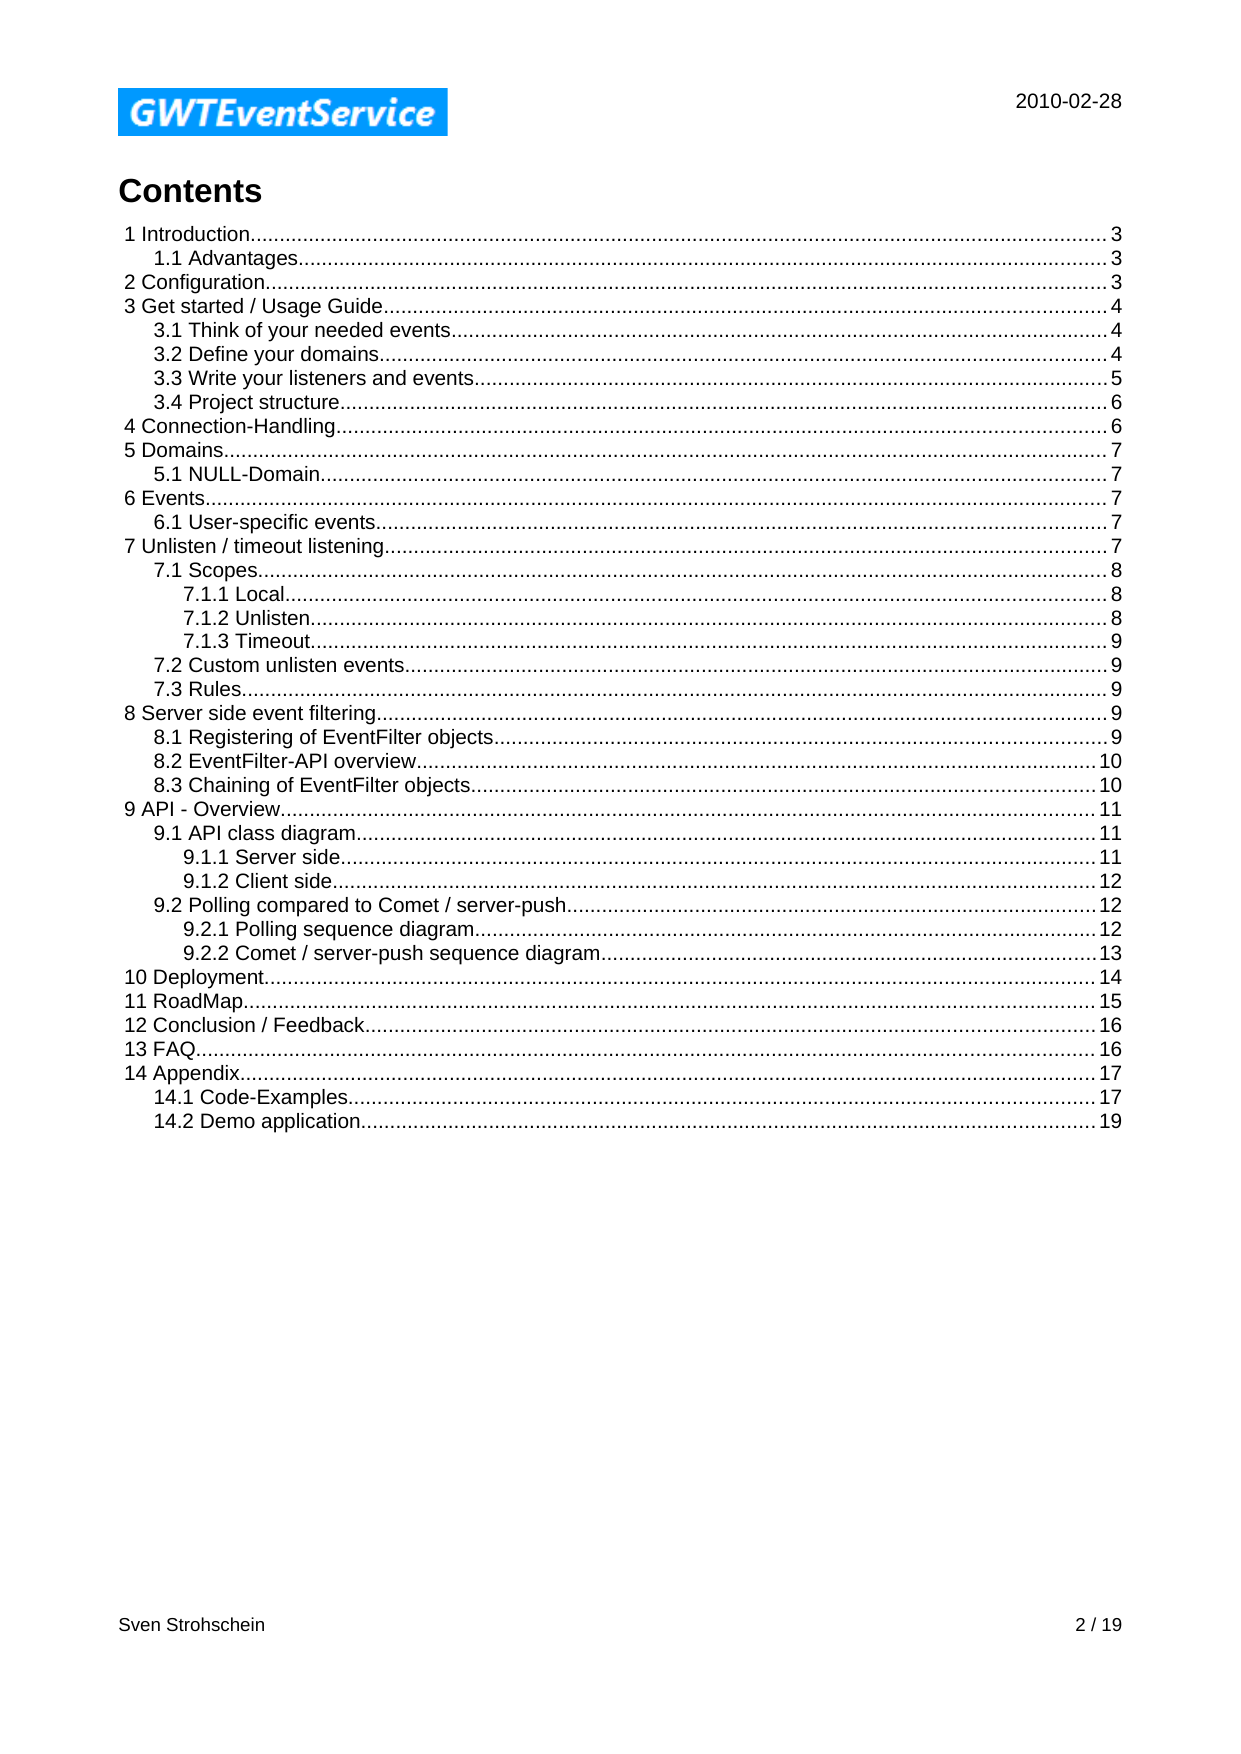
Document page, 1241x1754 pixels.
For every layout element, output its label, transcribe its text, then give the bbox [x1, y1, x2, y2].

text 12 Conclusion / Feedback 16 [118, 1013, 1122, 1037]
text 1 Introduction 3 [118, 222, 1122, 246]
text 9.2.1 Polling sequence diagram 12 [177, 917, 1122, 941]
text 1.1 Advantages 3 [148, 246, 1122, 270]
text 9.2.2 Comet / server-push sequence diagram 13 [177, 941, 1122, 965]
text 7.3 Rules 9 [148, 677, 1122, 701]
text 3 Get started / Usage Guide 4 [118, 294, 1122, 318]
text 8.3 Chaining of EventFilter objects 10 [148, 773, 1122, 797]
text 8.1 Registering of EventFilter objects 9 [148, 725, 1122, 749]
text 3.1 Think of your needed events 4 [148, 318, 1122, 342]
text 13 FAQ 16 [118, 1037, 1122, 1061]
text 14.2 Demo application 19 [148, 1108, 1122, 1132]
text 7.2 Custom unlisten events 9 [148, 653, 1122, 677]
text 5.1 NULL-Domain 7 [148, 462, 1122, 486]
text 7.1 Scopes 8 [148, 557, 1122, 581]
text 7.1.2 Unlisten 8 [177, 605, 1122, 629]
text 3.2 Define your domains 4 [148, 342, 1122, 366]
picture [118, 88, 448, 136]
text 8.2 EventFilter-API overview 10 [148, 749, 1122, 773]
text 6 Events 7 [118, 486, 1122, 509]
subtitle Contents [118, 171, 1122, 209]
text 2 Configuration 3 [118, 270, 1122, 294]
text 10 Deployment 14 [118, 965, 1122, 989]
text 7.1.3 Timeout 9 [177, 629, 1122, 653]
text 9 API - Overview 11 [118, 797, 1122, 821]
text 9.1.1 Server side 11 [177, 845, 1122, 869]
text 5 Domains 7 [118, 438, 1122, 462]
text 4 Connection-Handling 6 [118, 414, 1122, 438]
text 9.1.2 Client side 12 [177, 869, 1122, 893]
text 6.1 User-specific events 7 [148, 509, 1122, 533]
text 3.3 Write your listeners and events 5 [148, 366, 1122, 390]
text 14 Appendix 17 [118, 1061, 1122, 1084]
text 3.4 Project structure 6 [148, 390, 1122, 414]
text 14.1 Code-Examples 17 [148, 1084, 1122, 1108]
text 8 Server side event filtering 9 [118, 701, 1122, 725]
text 9.1 API class diagram 11 [148, 821, 1122, 845]
text 11 RoadMap 15 [118, 989, 1122, 1013]
text 9.2 Polling compared to Comet / server-push 12 [148, 893, 1122, 917]
text 7 Unlisten / timeout listening 7 [118, 533, 1122, 557]
text 7.1.1 Local 8 [177, 581, 1122, 605]
